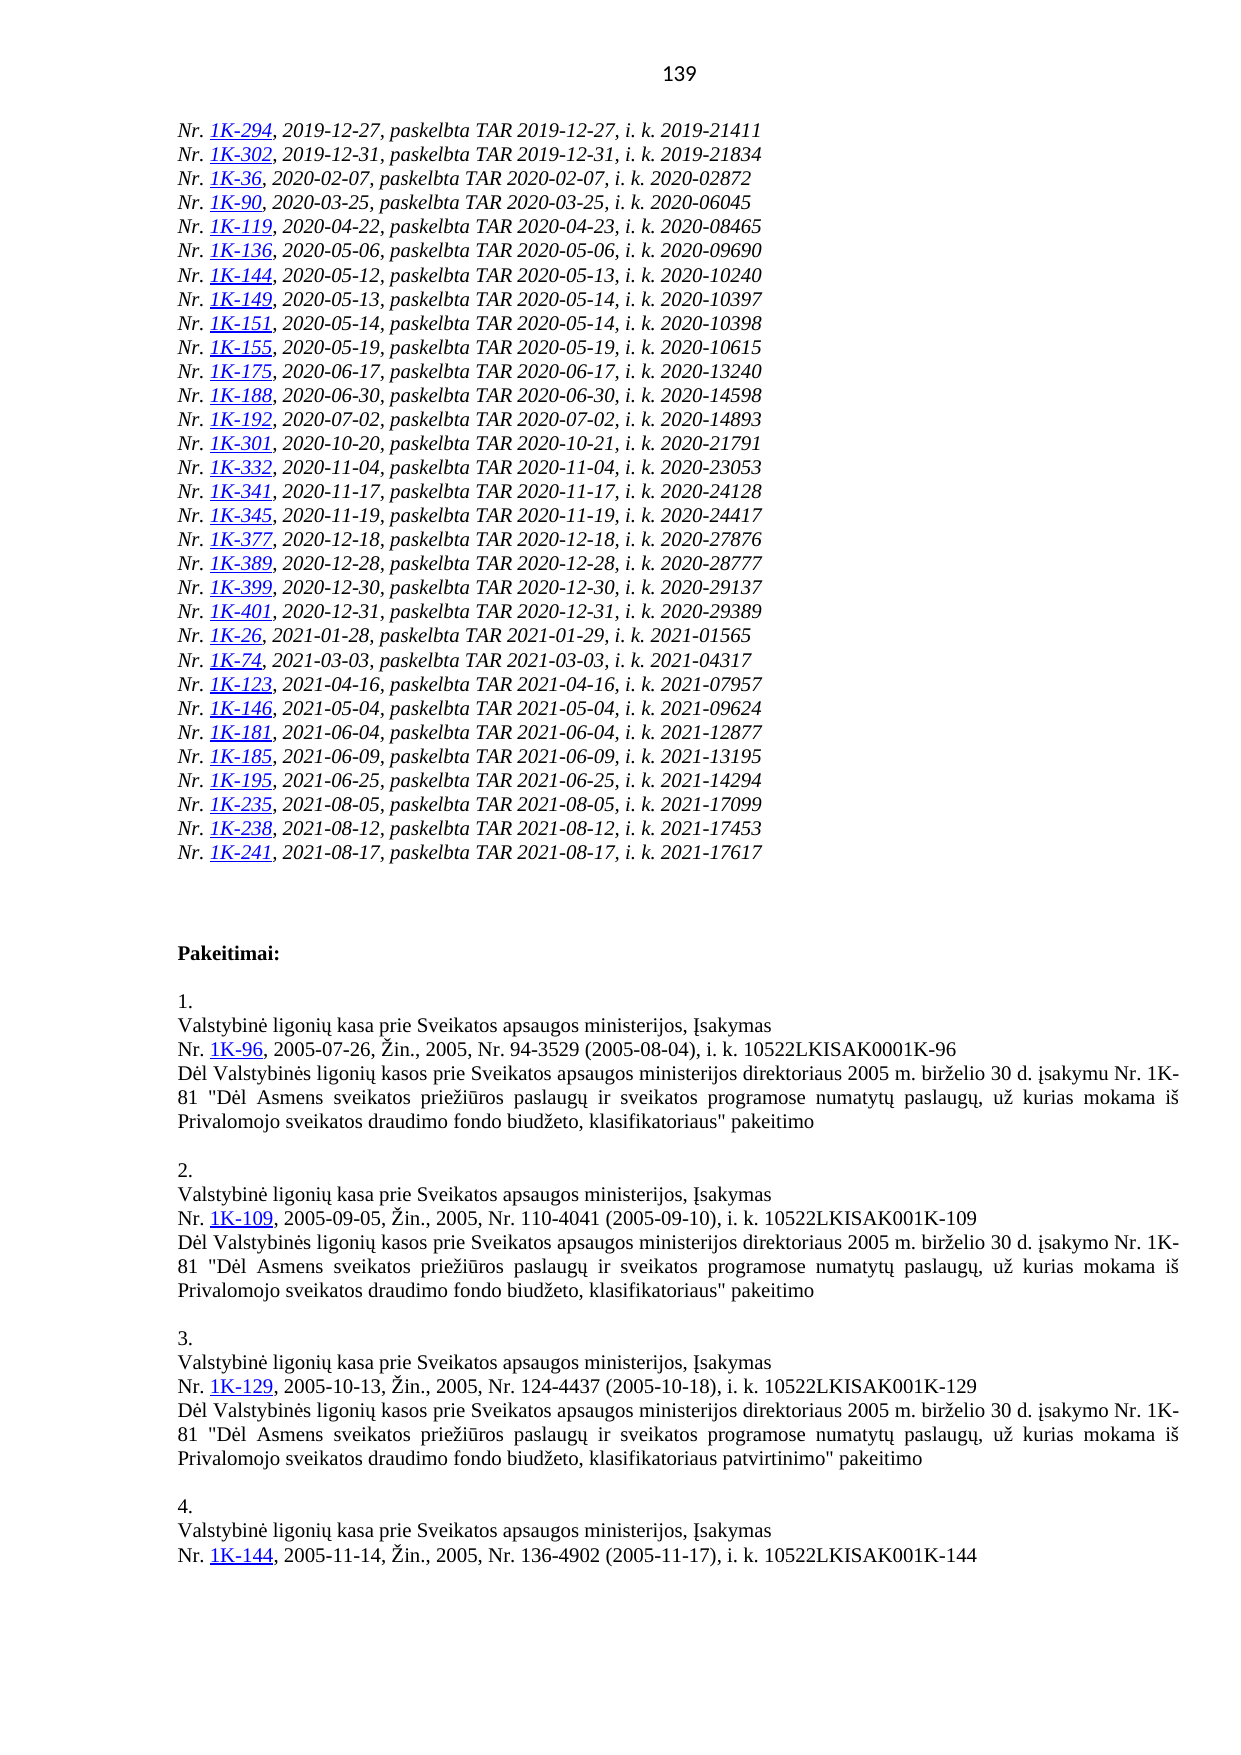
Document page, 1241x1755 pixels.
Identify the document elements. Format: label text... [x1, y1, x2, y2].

text Pakeitimai: [177, 941, 1181, 965]
text Nr. 1K-123, 2021-04-16, paskelbta TAR 2021-04-16, i. k. 2021-07957 [177, 672, 1181, 696]
text Nr. 1K-181, 2021-06-04, paskelbta TAR 2021-06-04, i. k. 2021-12877 [177, 720, 1181, 744]
text Nr. 1K-144, 2005-11-14, Žin., 2005, Nr. 136-4902 (2005-11-17), i. k. 10522LKISAK001K-144 [177, 1542, 1181, 1567]
text Nr. 1K-90, 2020-03-25, paskelbta TAR 2020-03-25, i. k. 2020-06045 [177, 190, 1181, 214]
text Valstybinė ligonių kasa prie Sveikatos apsaugos ministerijos, Įsakymas [177, 1350, 1181, 1374]
text Nr. 1K-401, 2020-12-31, paskelbta TAR 2020-12-31, i. k. 2020-29389 [177, 599, 1181, 623]
text Nr. 1K-74, 2021-03-03, paskelbta TAR 2021-03-03, i. k. 2021-04317 [177, 647, 1181, 672]
text Nr. 1K-238, 2021-08-12, paskelbta TAR 2021-08-12, i. k. 2021-17453 [177, 816, 1181, 840]
text Valstybinė ligonių kasa prie Sveikatos apsaugos ministerijos, Įsakymas [177, 1013, 1181, 1037]
text Nr. 1K-399, 2020-12-30, paskelbta TAR 2020-12-30, i. k. 2020-29137 [177, 575, 1181, 599]
text Nr. 1K-332, 2020-11-04, paskelbta TAR 2020-11-04, i. k. 2020-23053 [177, 455, 1181, 479]
text 3. [177, 1326, 1181, 1350]
text Nr. 1K-195, 2021-06-25, paskelbta TAR 2021-06-25, i. k. 2021-14294 [177, 768, 1181, 792]
text Nr. 1K-136, 2020-05-06, paskelbta TAR 2020-05-06, i. k. 2020-09690 [177, 238, 1181, 262]
text Nr. 1K-188, 2020-06-30, paskelbta TAR 2020-06-30, i. k. 2020-14598 [177, 383, 1181, 407]
text Nr. 1K-144, 2020-05-12, paskelbta TAR 2020-05-13, i. k. 2020-10240 [177, 262, 1181, 287]
text Nr. 1K-119, 2020-04-22, paskelbta TAR 2020-04-23, i. k. 2020-08465 [177, 214, 1181, 238]
text Nr. 1K-96, 2005-07-26, Žin., 2005, Nr. 94-3529 (2005-08-04), i. k. 10522LKISAK0001K-96 [177, 1037, 1181, 1061]
text Nr. 1K-146, 2021-05-04, paskelbta TAR 2021-05-04, i. k. 2021-09624 [177, 696, 1181, 720]
text Nr. 1K-192, 2020-07-02, paskelbta TAR 2020-07-02, i. k. 2020-14893 [177, 407, 1181, 431]
text 1. [177, 989, 1181, 1013]
text Valstybinė ligonių kasa prie Sveikatos apsaugos ministerijos, Įsakymas [177, 1518, 1181, 1542]
text Nr. 1K-185, 2021-06-09, paskelbta TAR 2021-06-09, i. k. 2021-13195 [177, 744, 1181, 768]
text Nr. 1K-389, 2020-12-28, paskelbta TAR 2020-12-28, i. k. 2020-28777 [177, 551, 1181, 575]
text Nr. 1K-149, 2020-05-13, paskelbta TAR 2020-05-14, i. k. 2020-10397 [177, 287, 1181, 311]
text Nr. 1K-175, 2020-06-17, paskelbta TAR 2020-06-17, i. k. 2020-13240 [177, 359, 1181, 383]
text 2. [177, 1157, 1181, 1182]
text Nr. 1K-294, 2019-12-27, paskelbta TAR 2019-12-27, i. k. 2019-21411 [177, 118, 1181, 142]
text Nr. 1K-26, 2021-01-28, paskelbta TAR 2021-01-29, i. k. 2021-01565 [177, 623, 1181, 647]
text Nr. 1K-155, 2020-05-19, paskelbta TAR 2020-05-19, i. k. 2020-10615 [177, 335, 1181, 359]
text Nr. 1K-302, 2019-12-31, paskelbta TAR 2019-12-31, i. k. 2019-21834 [177, 142, 1181, 166]
text Nr. 1K-109, 2005-09-05, Žin., 2005, Nr. 110-4041 (2005-09-10), i. k. 10522LKISAK001K-109 [177, 1206, 1181, 1230]
text Valstybinė ligonių kasa prie Sveikatos apsaugos ministerijos, Įsakymas [177, 1182, 1181, 1206]
text Nr. 1K-151, 2020-05-14, paskelbta TAR 2020-05-14, i. k. 2020-10398 [177, 311, 1181, 335]
text Nr. 1K-341, 2020-11-17, paskelbta TAR 2020-11-17, i. k. 2020-24128 [177, 479, 1181, 503]
text Nr. 1K-241, 2021-08-17, paskelbta TAR 2021-08-17, i. k. 2021-17617 [177, 840, 1181, 864]
text Dėl Valstybinės ligonių kasos prie Sveikatos apsaugos ministerijos direktoriaus 2005 m. birželio 30 d. įsakymo Nr. 1K-81 "Dėl Asmens sveikatos priežiūros paslaugų ir sveikatos programose numatytų paslaugų, už kurias mokama iš Privalomojo sveikatos draudimo fondo biudžeto, klasifikatoriaus" pakeitimo [177, 1230, 1181, 1302]
text 4. [177, 1494, 1181, 1518]
text Nr. 1K-36, 2020-02-07, paskelbta TAR 2020-02-07, i. k. 2020-02872 [177, 166, 1181, 190]
text Dėl Valstybinės ligonių kasos prie Sveikatos apsaugos ministerijos direktoriaus 2005 m. birželio 30 d. įsakymu Nr. 1K-81 "Dėl Asmens sveikatos priežiūros paslaugų ir sveikatos programose numatytų paslaugų, už kurias mokama iš Privalomojo sveikatos draudimo fondo biudžeto, klasifikatoriaus" pakeitimo [177, 1061, 1181, 1133]
text Nr. 1K-129, 2005-10-13, Žin., 2005, Nr. 124-4437 (2005-10-18), i. k. 10522LKISAK001K-129 [177, 1374, 1181, 1398]
text Nr. 1K-377, 2020-12-18, paskelbta TAR 2020-12-18, i. k. 2020-27876 [177, 527, 1181, 551]
text Nr. 1K-301, 2020-10-20, paskelbta TAR 2020-10-21, i. k. 2020-21791 [177, 431, 1181, 455]
text Nr. 1K-235, 2021-08-05, paskelbta TAR 2021-08-05, i. k. 2021-17099 [177, 792, 1181, 816]
text Nr. 1K-345, 2020-11-19, paskelbta TAR 2020-11-19, i. k. 2020-24417 [177, 503, 1181, 527]
text Dėl Valstybinės ligonių kasos prie Sveikatos apsaugos ministerijos direktoriaus 2005 m. birželio 30 d. įsakymo Nr. 1K-81 "Dėl Asmens sveikatos priežiūros paslaugų ir sveikatos programose numatytų paslaugų, už kurias mokama iš Privalomojo sveikatos draudimo fondo biudžeto, klasifikatoriaus patvirtinimo" pakeitimo [177, 1398, 1181, 1470]
